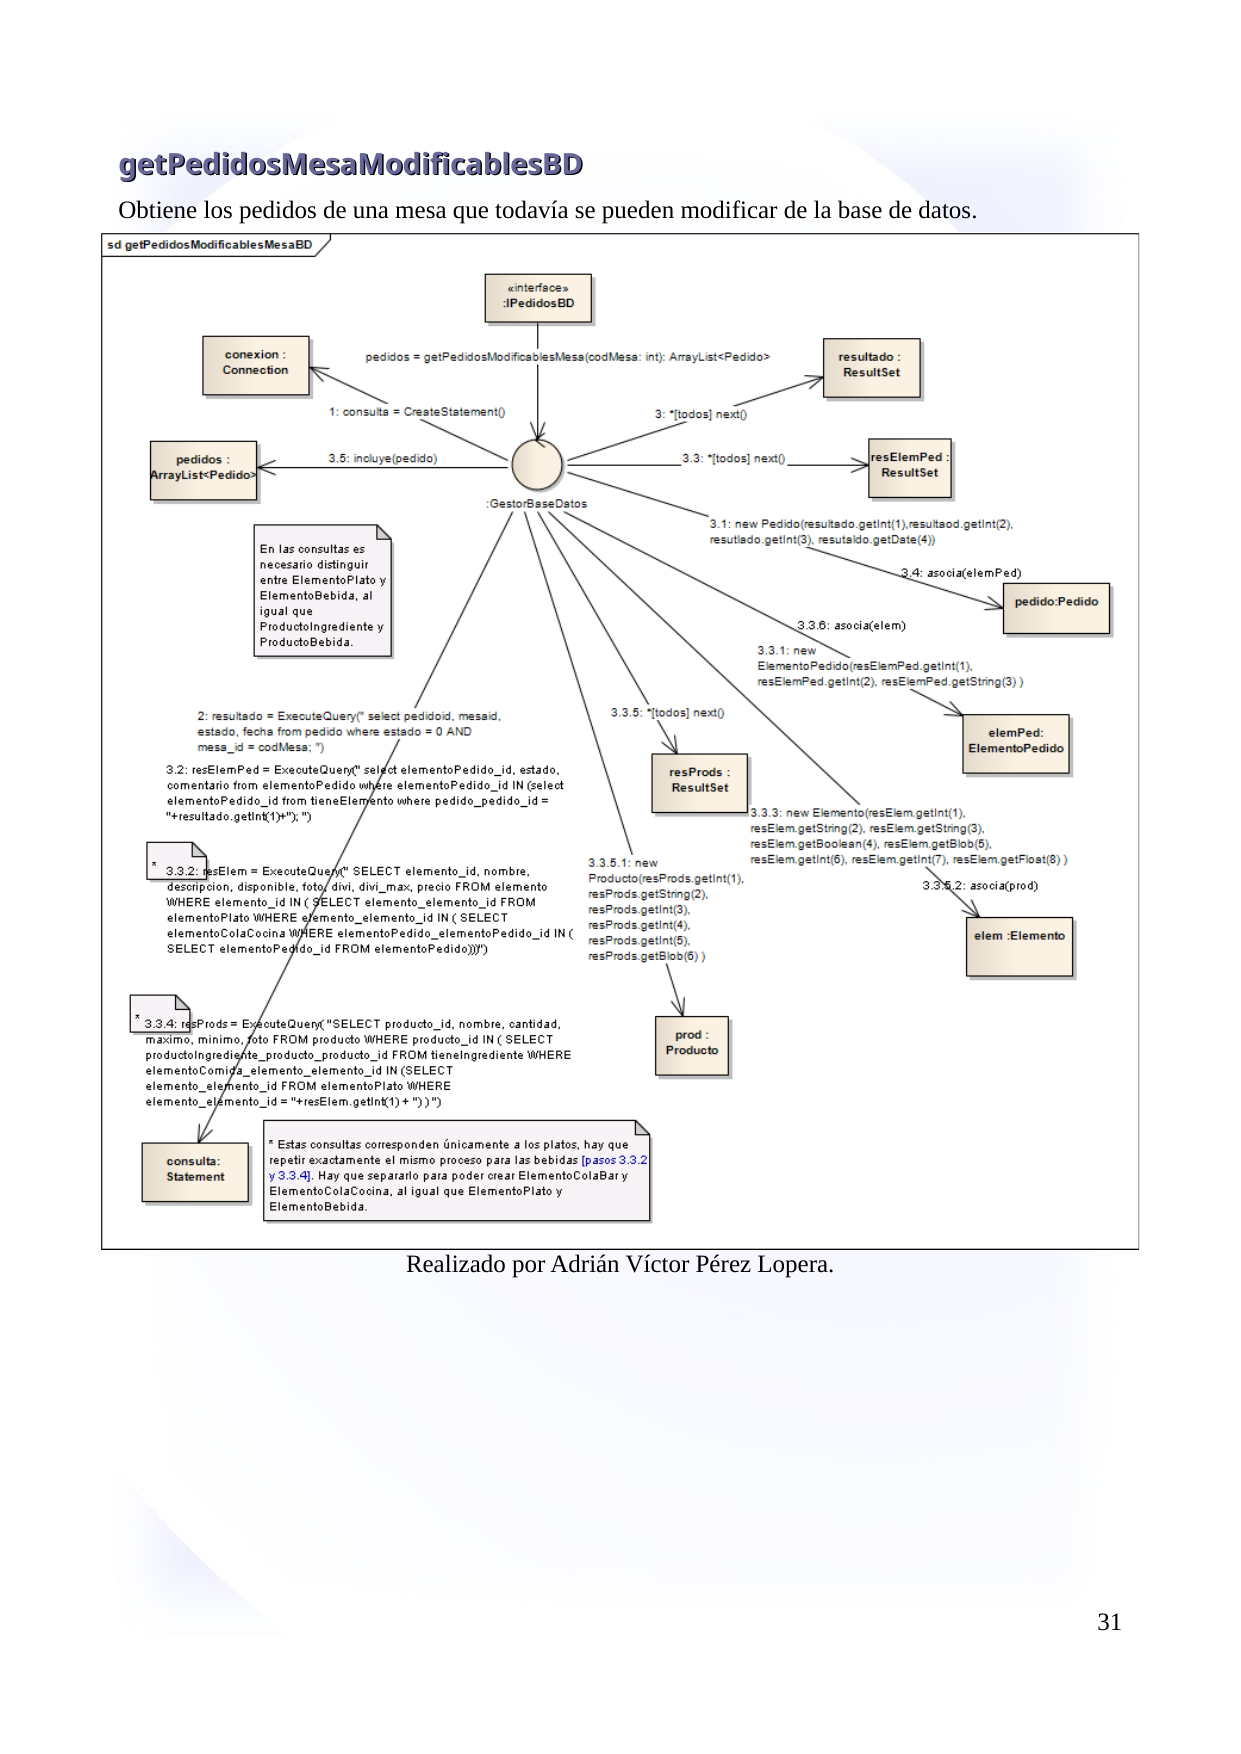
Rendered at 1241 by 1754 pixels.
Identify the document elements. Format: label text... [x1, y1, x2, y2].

picture [118, 118, 1122, 143]
text Realizado por Adrián Víctor Pérez Lopera. [118, 1250, 1122, 1278]
picture [101, 224, 1140, 1250]
picture [118, 183, 1122, 195]
text Obtiene los pedidos de una mesa que todavía se pueden modificar de la base de datos. [118, 195, 1122, 224]
subtitle getPedidosMesaModificablesBD [118, 143, 1122, 183]
picture [118, 1278, 1122, 1636]
